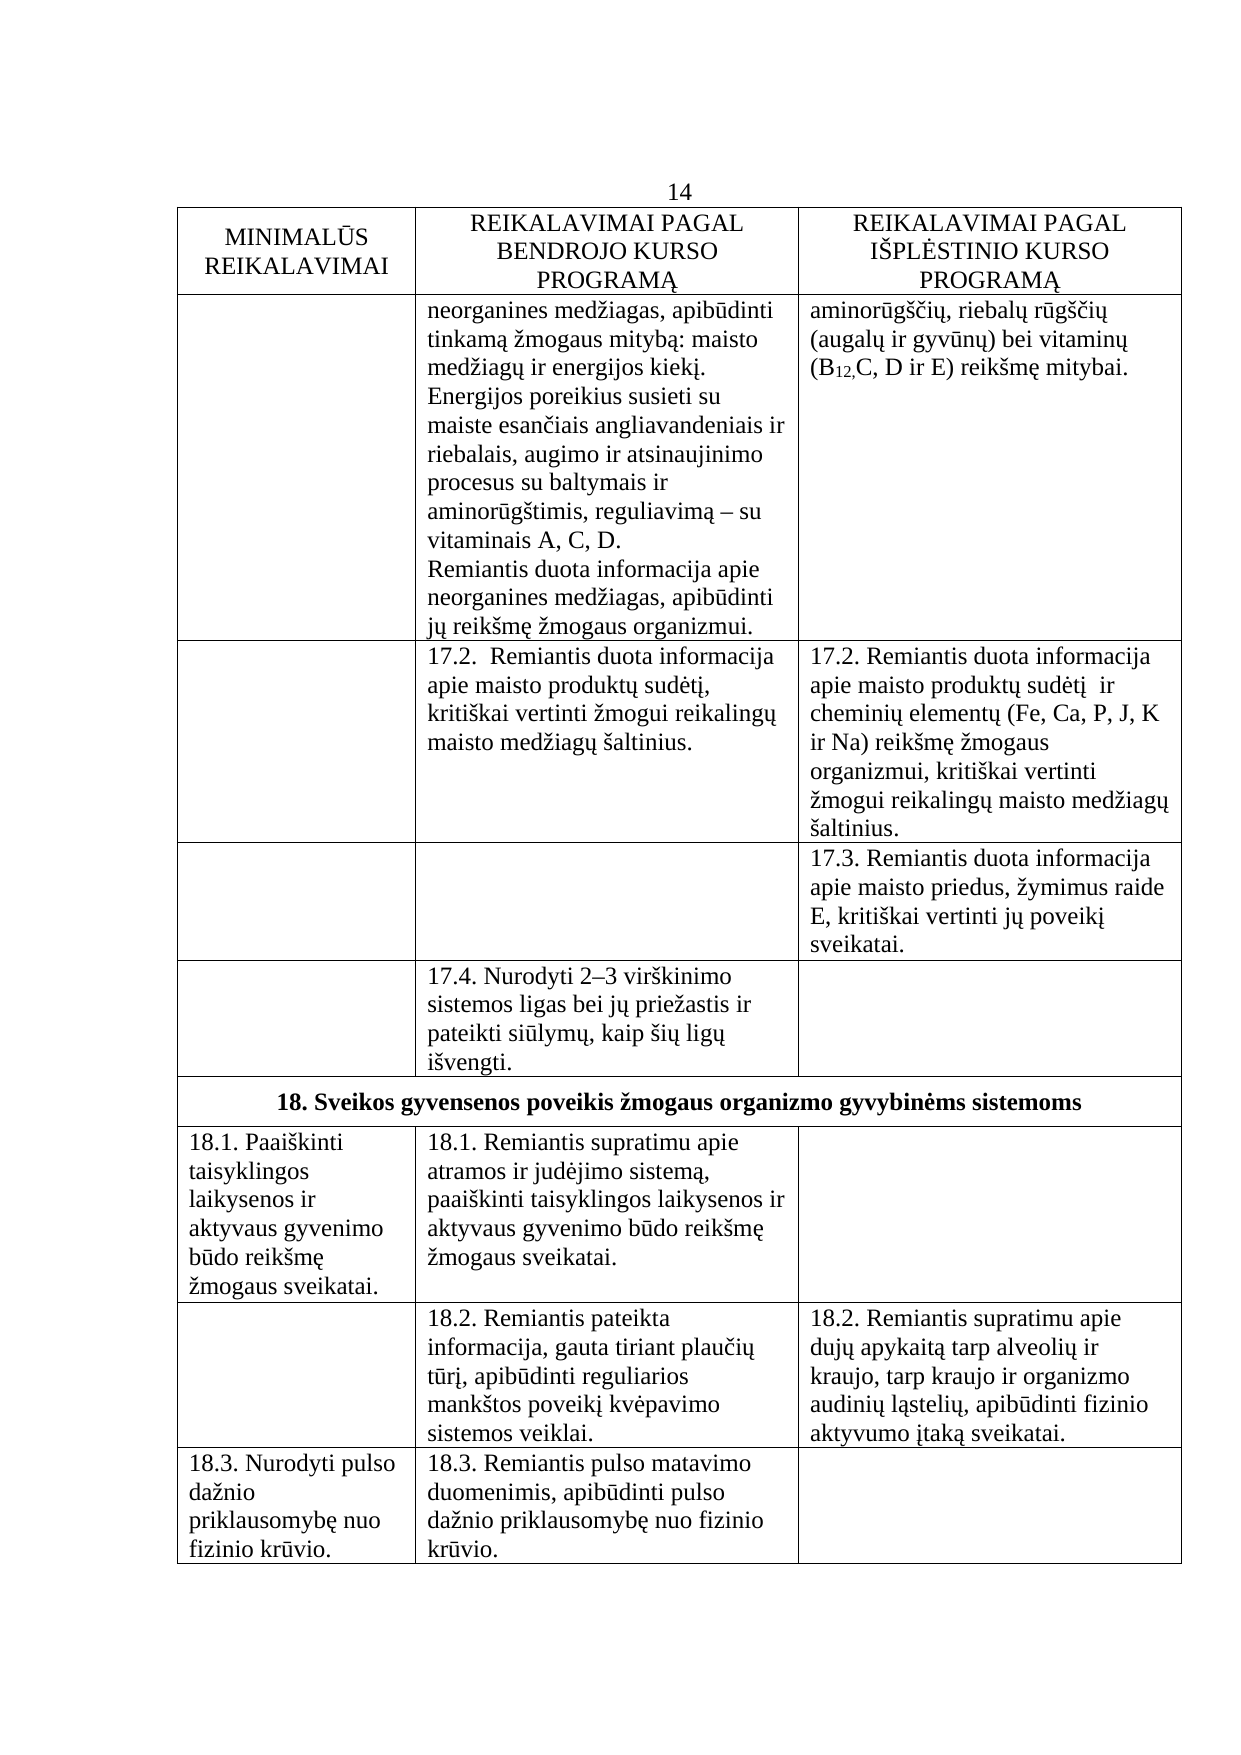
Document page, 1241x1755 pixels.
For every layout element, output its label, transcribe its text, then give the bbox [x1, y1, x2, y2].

table_cell 17.2. Remiantis duota informacija apie maisto produktų sudėtį, kritiškai vertinti žmogui reikalingų maisto medžiagų šaltinius. [416, 641, 798, 842]
table_cell 17.3. Remiantis duota informacija apie maisto priedus, žymimus raide E, kritiškai vertinti jų poveikį sveikatai. [799, 843, 1181, 960]
table_cell [178, 843, 415, 960]
table_cell 18.2. Remiantis supratimu apie dujų apykaitą tarp alveolių ir kraujo, tarp kraujo ir organizmo audinių ląstelių, apibūdinti fizinio aktyvumo įtaką sveikatai. [799, 1303, 1181, 1447]
table_cell [178, 1303, 415, 1447]
table_cell 18. Sveikos gyvensenos poveikis žmogaus organizmo gyvybinėms sistemoms [178, 1077, 1181, 1126]
table_cell neorganines medžiagas, apibūdinti tinkamą žmogaus mitybą: maisto medžiagų ir energijos kiekį. Energijos poreikius susieti su maiste esančiais angliavandeniais ir riebalais, augimo ir atsinaujinimo procesus su baltymais ir aminorūgštimis, reguliavimą – su vitaminais A, C, D. Remiantis duota informacija apie neorganines medžiagas, apibūdinti jų reikšmę žmogaus organizmui. [416, 295, 798, 640]
table_cell [799, 961, 1181, 1076]
table_cell [178, 641, 415, 842]
table_cell 18.2. Remiantis pateikta informacija, gauta tiriant plaučių tūrį, apibūdinti reguliarios mankštos poveikį kvėpavimo sistemos veiklai. [416, 1303, 798, 1447]
table_cell [799, 1127, 1181, 1302]
table_cell 17.2. Remiantis duota informacija apie maisto produktų sudėtį ir cheminių elementų (Fe, Ca, P, J, K ir Na) reikšmę žmogaus organizmui, kritiškai vertinti žmogui reikalingų maisto medžiagų šaltinius. [799, 641, 1181, 842]
table_cell [416, 843, 798, 960]
table_header REIKALAVIMAI PAGAL BENDROJO KURSO PROGRAMĄ [416, 208, 798, 294]
table_header REIKALAVIMAI PAGAL IŠPLĖSTINIO KURSO PROGRAMĄ [799, 208, 1181, 294]
table_cell 18.3. Remiantis pulso matavimo duomenimis, apibūdinti pulso dažnio priklausomybę nuo fizinio krūvio. [416, 1448, 798, 1563]
table_cell 17.4. Nurodyti 2–3 virškinimo sistemos ligas bei jų priežastis ir pateikti siūlymų, kaip šių ligų išvengti. [416, 961, 798, 1076]
table_cell 18.3. Nurodyti pulso dažnio priklausomybę nuo fizinio krūvio. [178, 1448, 415, 1563]
table_cell [178, 295, 415, 640]
table_header MINIMALŪS REIKALAVIMAI [178, 208, 415, 294]
table_cell [799, 1448, 1181, 1563]
table_cell 18.1. Paaiškinti taisyklingos laikysenos ir aktyvaus gyvenimo būdo reikšmę žmogaus sveikatai. [178, 1127, 415, 1302]
table_cell aminorūgščių, riebalų rūgščių (augalų ir gyvūnų) bei vitaminų (B12,C, D ir E) reikšmę mitybai. [799, 295, 1181, 640]
table_cell 18.1. Remiantis supratimu apie atramos ir judėjimo sistemą, paaiškinti taisyklingos laikysenos ir aktyvaus gyvenimo būdo reikšmę žmogaus sveikatai. [416, 1127, 798, 1302]
table_cell [178, 961, 415, 1076]
